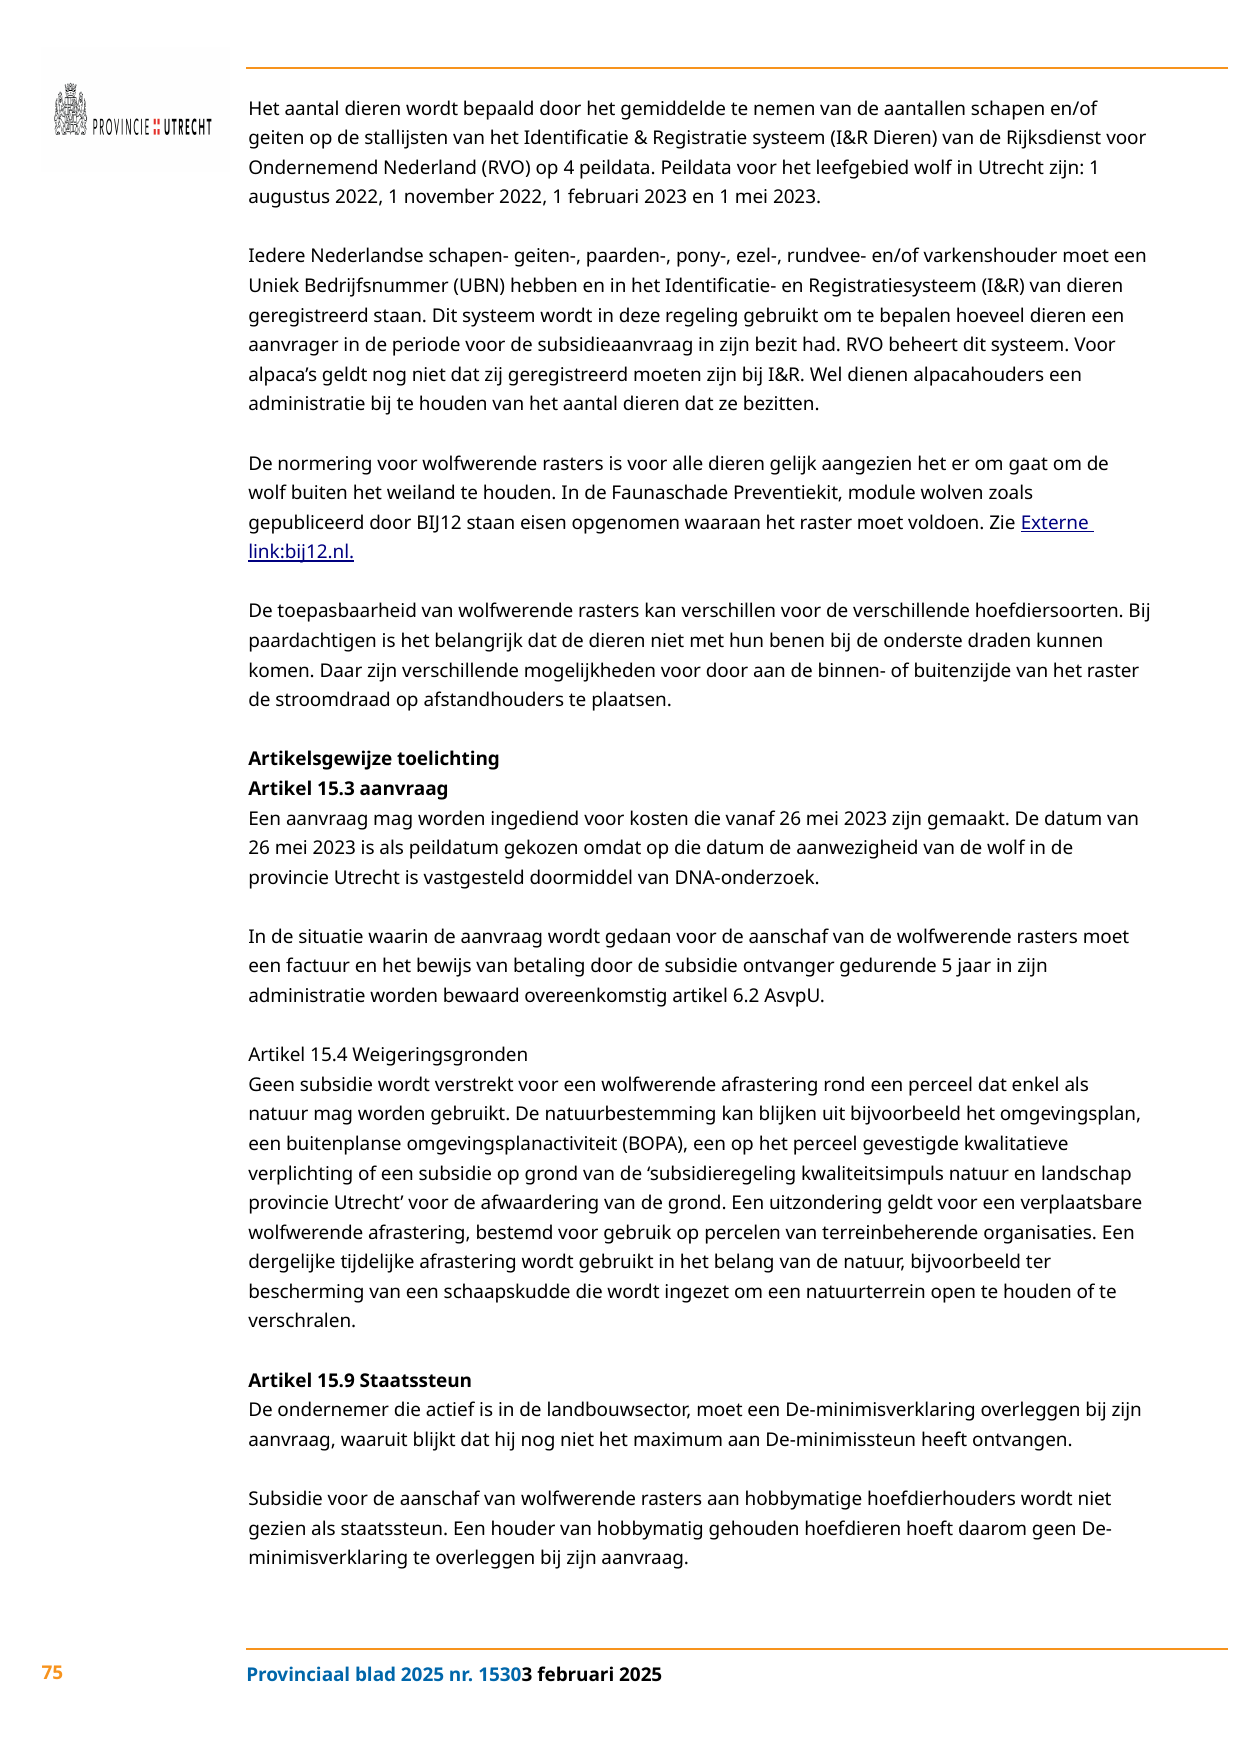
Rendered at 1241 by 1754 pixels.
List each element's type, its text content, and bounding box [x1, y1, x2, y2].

text Artikel 15.4 Weigeringsgronden [248, 1041, 1152, 1067]
text Het aantal dieren wordt bepaald door het gemiddelde te nemen van de aantallen schapen en/of geiten op de stallijsten van het Identificatie & Registratie systeem (I&R Dieren) van de Rijksdienst voor Ondernemend Nederland (RVO) op 4 peildata. Peildata voor het leefgebied wolf in Utrecht zijn: 1 augustus 2022, 1 november 2022, 1 februari 2023 en 1 mei 2023. [248, 95, 1152, 209]
text Geen subsidie wordt verstrekt voor een wolfwerende afrastering rond een perceel dat enkel als natuur mag worden gebruikt. De natuurbestemming kan blijken uit bijvoorbeeld het omgevingsplan, een buitenplanse omgevingsplanactiviteit (BOPA), een op het perceel gevestigde kwalitatieve verplichting of een subsidie op grond van de ‘subsidieregeling kwaliteitsimpuls natuur en landschap provincie Utrecht’ voor de afwaardering van de grond. Een uitzondering geldt voor een verplaatsbare wolfwerende afrastering, bestemd voor gebruik op percelen van terreinbeherende organisaties. Een dergelijke tijdelijke afrastering wordt gebruikt in het belang van de natuur, bijvoorbeeld ter bescherming van een schaapskudde die wordt ingezet om een natuurterrein open te houden of te verschralen. [248, 1071, 1152, 1333]
picture [41, 47, 231, 172]
text Iedere Nederlandse schapen- geiten-, paarden-, pony-, ezel-, rundvee- en/of varkenshouder moet een Uniek Bedrijfsnummer (UBN) hebben en in het Identificatie- en Registratiesysteem (I&R) van dieren geregistreerd staan. Dit systeem wordt in deze regeling gebruikt om te bepalen hoeveel dieren een aanvrager in de periode voor de subsidieaanvraag in zijn bezit had. RVO beheert dit systeem. Voor alpaca’s geldt nog niet dat zij geregistreerd moeten zijn bij I&R. Wel dienen alpacahouders een administratie bij te houden van het aantal dieren dat ze bezitten. [248, 243, 1152, 416]
text Artikel 15.9 Staatssteun [248, 1367, 1152, 1393]
text De normering voor wolfwerende rasters is voor alle dieren gelijk aangezien het er om gaat om de wolf buiten het weiland te houden. In de Faunaschade Preventiekit, module wolven zoals gepubliceerd door BIJ12 staan eisen opgenomen waaraan het raster moet voldoen. Zie Externe link:bij12.nl. [248, 450, 1152, 564]
text Een aanvraag mag worden ingediend voor kosten die vanaf 26 mei 2023 zijn gemaakt. De datum van 26 mei 2023 is als peildatum gekozen omdat op die datum de aanwezigheid van de wolf in de provincie Utrecht is vastgesteld doormiddel van DNA-onderzoek. [248, 805, 1152, 890]
text In de situatie waarin de aanvraag wordt gedaan voor de aanschaf van de wolfwerende rasters moet een factuur en het bewijs van betaling door de subsidie ontvanger gedurende 5 jaar in zijn administratie worden bewaard overeenkomstig artikel 6.2 AsvpU. [248, 923, 1152, 1008]
text De ondernemer die actief is in de landbouwsector, moet een De-minimisverklaring overleggen bij zijn aanvraag, waaruit blijkt dat hij nog niet het maximum aan De-minimissteun heeft ontvangen. [248, 1396, 1152, 1452]
text De toepasbaarheid van wolfwerende rasters kan verschillen voor de verschillende hoefdiersoorten. Bij paardachtigen is het belangrijk dat de dieren niet met hun benen bij de onderste draden kunnen komen. Daar zijn verschillende mogelijkheden voor door aan de binnen- of buitenzijde van het raster de stroomdraad op afstandhouders te plaatsen. [248, 598, 1152, 712]
text Subsidie voor de aanschaf van wolfwerende rasters aan hobbymatige hoefdierhouders wordt niet gezien als staatssteun. Een houder van hobbymatig gehouden hoefdieren hoeft daarom geen De-minimisverklaring te overleggen bij zijn aanvraag. [248, 1485, 1152, 1570]
text Artikel 15.3 aanvraag [248, 775, 1152, 801]
text Artikelsgewijze toelichting [248, 746, 1152, 771]
